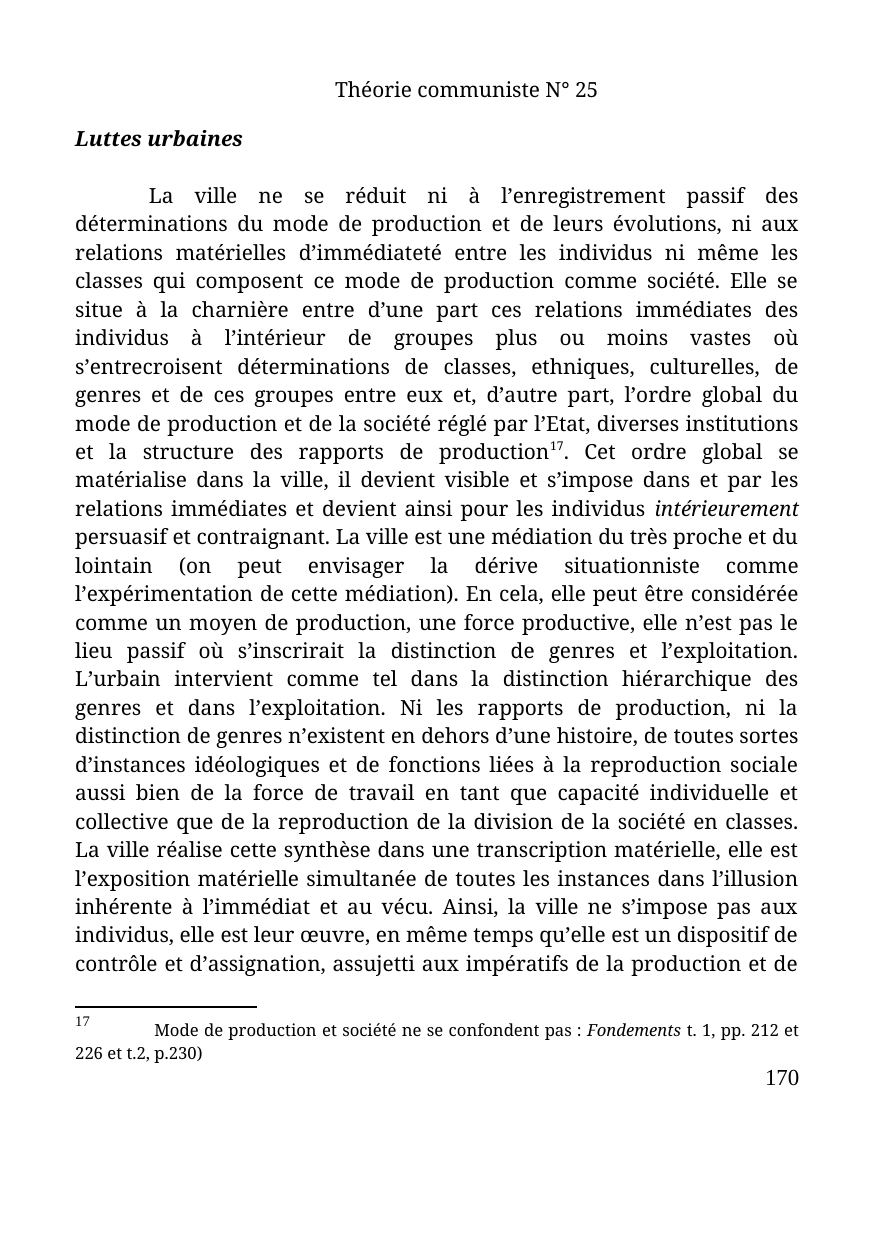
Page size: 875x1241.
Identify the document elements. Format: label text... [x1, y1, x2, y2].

text Mode de production et société ne se confondent pas : Fondements t. 1, pp. 212 et 226 et t.2, p.230) [75, 1013, 799, 1064]
text Luttes urbaines [75, 124, 799, 153]
text La ville ne se réduit ni à l’enregistrement passif des déterminations du mode de production et de leurs évolutions, ni aux relations matérielles d’immédiateté entre les individus ni même les classes qui composent ce mode de production comme société. Elle se situe à la charnière entre d’une part ces relations immédiates des individus à l’intérieur de groupes plus ou moins vastes où s’entrecroisent déterminations de classes, ethniques, culturelles, de genres et de ces groupes entre eux et, d’autre part, l’ordre global du mode de production et de la société réglé par l’Etat, diverses institutions et la structure des rapports de production. Cet ordre global se matérialise dans la ville, il devient visible et s’impose dans et par les relations immédiates et devient ainsi pour les individus intérieurement persuasif et contraignant. La ville est une médiation du très proche et du lointain (on peut envisager la dérive situationniste comme l’expérimentation de cette médiation). En cela, elle peut être considérée comme un moyen de production, une force productive, elle n’est pas le lieu passif où s’inscrirait la distinction de genres et l’exploitation. L’urbain intervient comme tel dans la distinction hiérarchique des genres et dans l’exploitation. Ni les rapports de production, ni la distinction de genres n’existent en dehors d’une histoire, de toutes sortes d’instances idéologiques et de fonctions liées à la reproduction sociale aussi bien de la force de travail en tant que capacité individuelle et collective que de la reproduction de la division de la société en classes. La ville réalise cette synthèse dans une transcription matérielle, elle est l’exposition matérielle simultanée de toutes les instances dans l’illusion inhérente à l’immédiat et au vécu. Ainsi, la ville ne s’impose pas aux individus, elle est leur œuvre, en même temps qu’elle est un dispositif de contrôle et d’assignation, assujetti aux impératifs de la production et de [75, 181, 799, 977]
